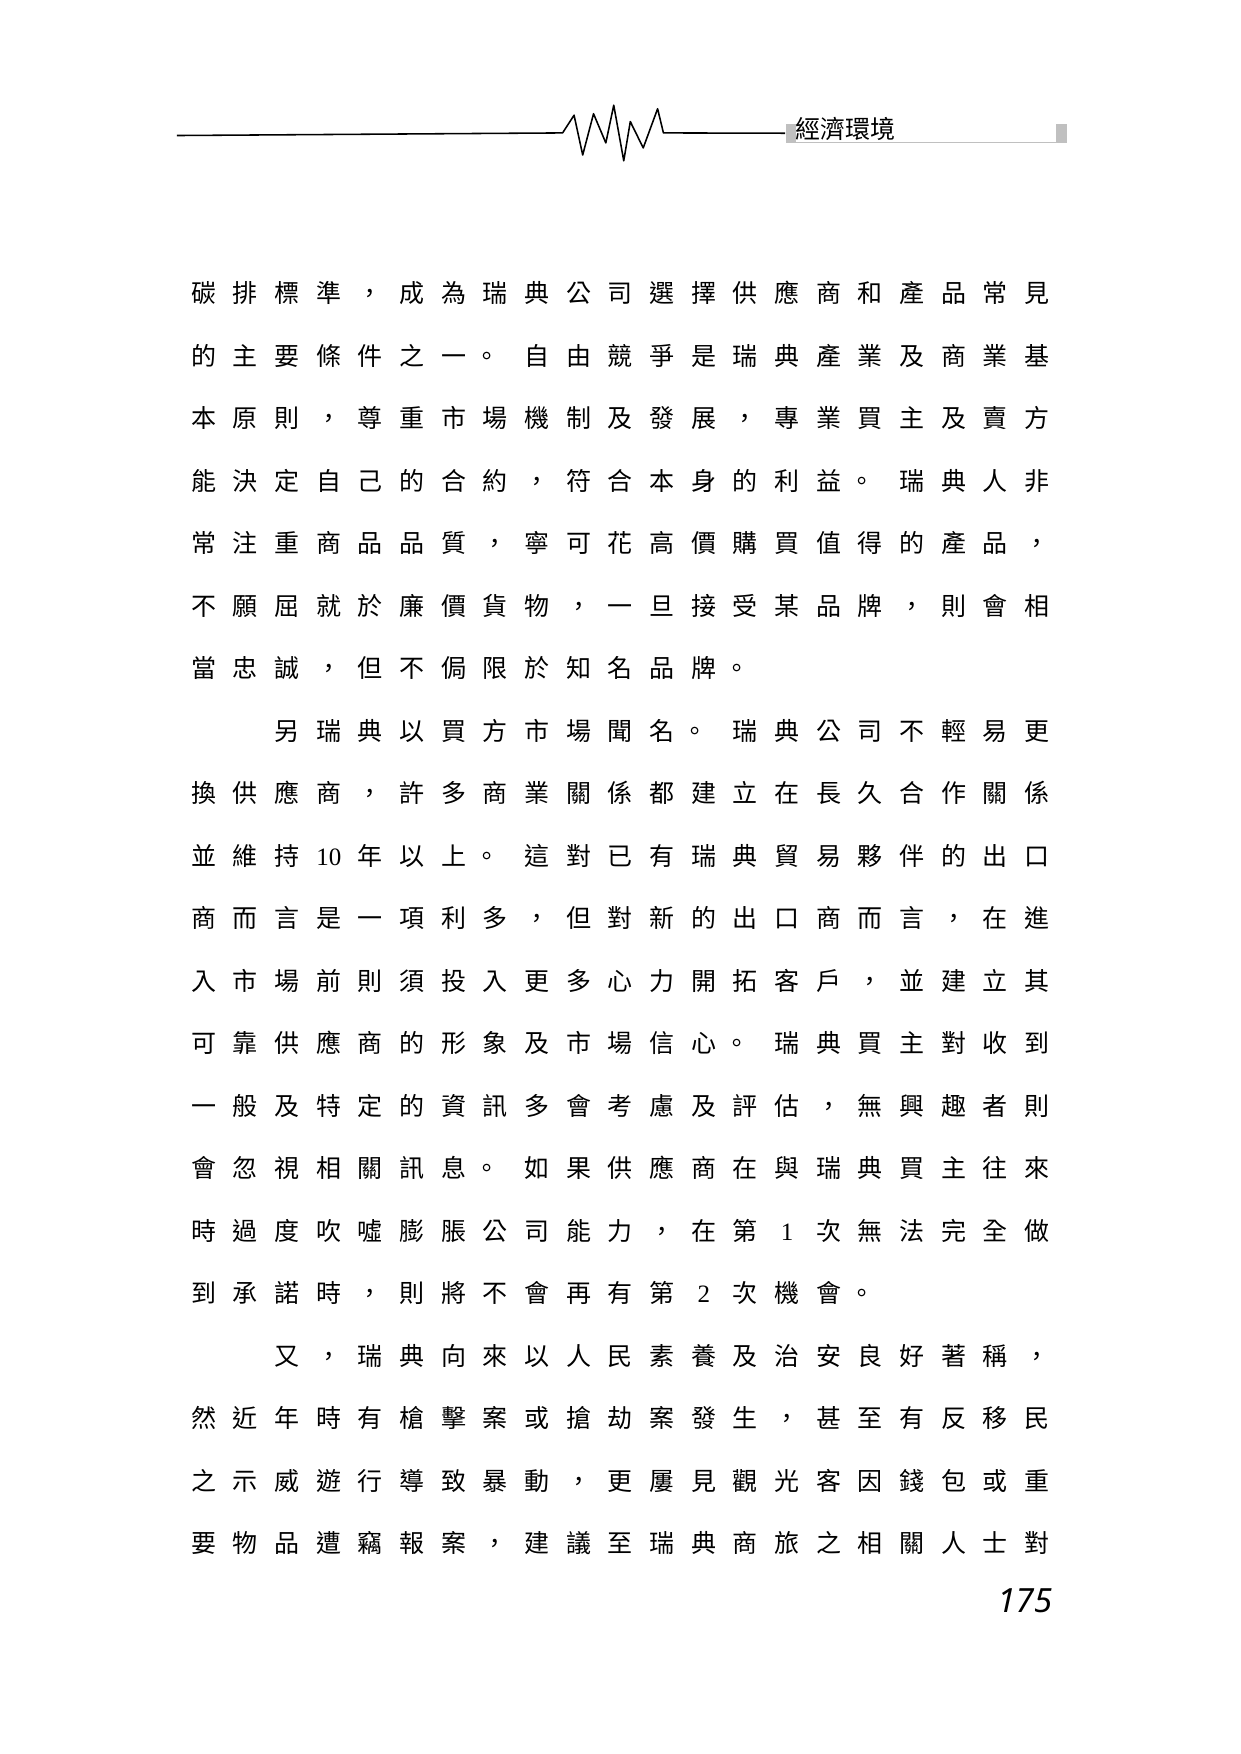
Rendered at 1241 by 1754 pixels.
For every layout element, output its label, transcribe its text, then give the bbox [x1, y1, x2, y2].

text 又，瑞典向來以人民素養及治安良好著稱，然近年時有槍擊案或搶劫案發生，甚至有反移民之示威遊行導致暴動，更屢見觀光客因錢包或重要物品遭竊報案，建議至瑞典商旅之相關人士對 [183, 1313, 1058, 1563]
text 另瑞典以買方市場聞名。瑞典公司不輕易更換供應商，許多商業關係都建立在長久合作關係並維持10年以上。這對已有瑞典貿易夥伴的出口商而言是一項利多，但對新的出口商而言，在進入市場前則須投入更多心力開拓客戶，並建立其可靠供應商的形象及市場信心。瑞典買主對收到一般及特定的資訊多會考慮及評估，無興趣者則會忽視相關訊息。如果供應商在與瑞典買主往來時過度吹噓膨脹公司能力，在第1次無法完全做到承諾時，則將不會再有第2次機會。 [183, 688, 1058, 1313]
text 碳排標準，成為瑞典公司選擇供應商和產品常見的主要條件之一。自由競爭是瑞典產業及商業基本原則，尊重市場機制及發展，專業買主及賣方能決定自己的合約，符合本身的利益。瑞典人非常注重商品品質，寧可花高價購買值得的產品，不願屈就於廉價貨物，一旦接受某品牌，則會相當忠誠，但不侷限於知名品牌。 [183, 250, 1058, 688]
